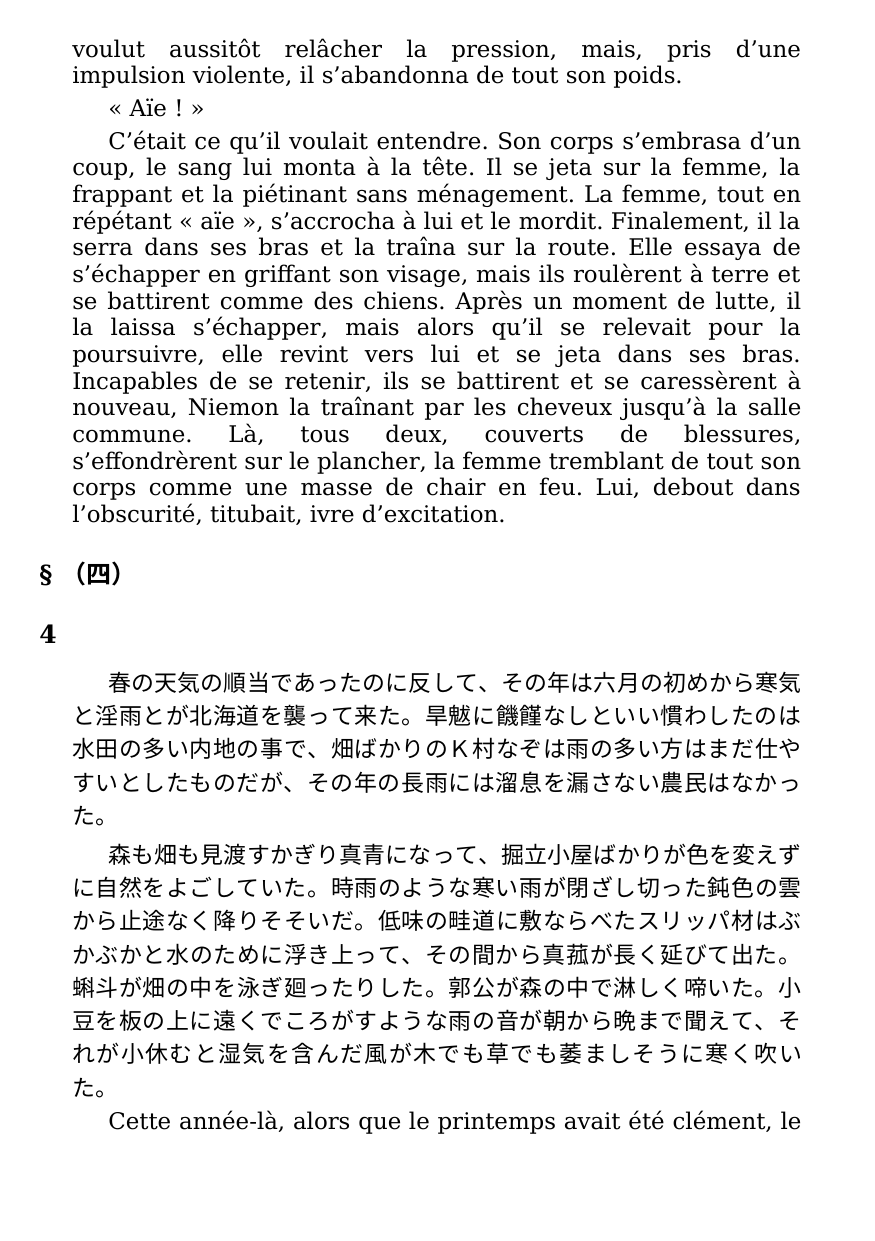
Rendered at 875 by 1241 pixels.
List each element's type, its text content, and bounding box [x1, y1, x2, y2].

text voulut aussitôt relâcher la pression, mais, pris d’une impulsion violente, il s’abandonna de tout son poids. [72, 36, 802, 89]
text « Aïe ! » [72, 95, 802, 122]
text 森も畑も見渡すかぎり真青になって、掘立小屋ばかりが色を変えずに自然をよごしていた。時雨のような寒い雨が閉ざし切った鈍色の雲から止途なく降りそそいだ。低味の畦道に敷ならべたスリッパ材はぶかぶかと水のために浮き上って、その間から真菰が長く延びて出た。蝌斗が畑の中を泳ぎ廻ったりした。郭公が森の中で淋しく啼いた。小豆を板の上に遠くでころがすような雨の音が朝から晩まで聞えて、それが小休むと湿気を含んだ風が木でも草でも萎ましそうに寒く吹いた。 [72, 837, 802, 1103]
subtitle 4 [36, 617, 838, 653]
text C’était ce qu’il voulait entendre. Son corps s’embrasa d’un coup, le sang lui monta à la tête. Il se jeta sur la femme, la frappant et la piétinant sans ménagement. La femme, tout en répétant « aïe », s’accrocha à lui et le mordit. Finalement, il la serra dans ses bras et la traîna sur la route. Elle essaya de s’échapper en griffant son visage, mais ils roulèrent à terre et se battirent comme des chiens. Après un moment de lutte, il la laissa s’échapper, mais alors qu’il se relevait pour la poursuivre, elle revint vers lui et se jeta dans ses bras. Incapables de se retenir, ils se battirent et se caressèrent à nouveau, Niemon la traînant par les cheveux jusqu’à la salle commune. Là, tous deux, couverts de blessures, s’effondrèrent sur le plancher, la femme tremblant de tout son corps comme une masse de chair en feu. Lui, debout dans l’obscurité, titubait, ivre d’excitation. [72, 128, 802, 528]
subtitle § （四） [36, 552, 838, 591]
text 春の天気の順当であったのに反して、その年は六月の初めから寒気と淫雨とが北海道を襲って来た。旱魃に饑饉なしといい慣わしたのは水田の多い内地の事で、畑ばかりのＫ村なぞは雨の多い方はまだ仕やすいとしたものだが、その年の長雨には溜息を漏さない農民はなかった。 [72, 665, 802, 831]
text Cette année-là, alors que le printemps avait été clément, le [72, 1108, 802, 1135]
